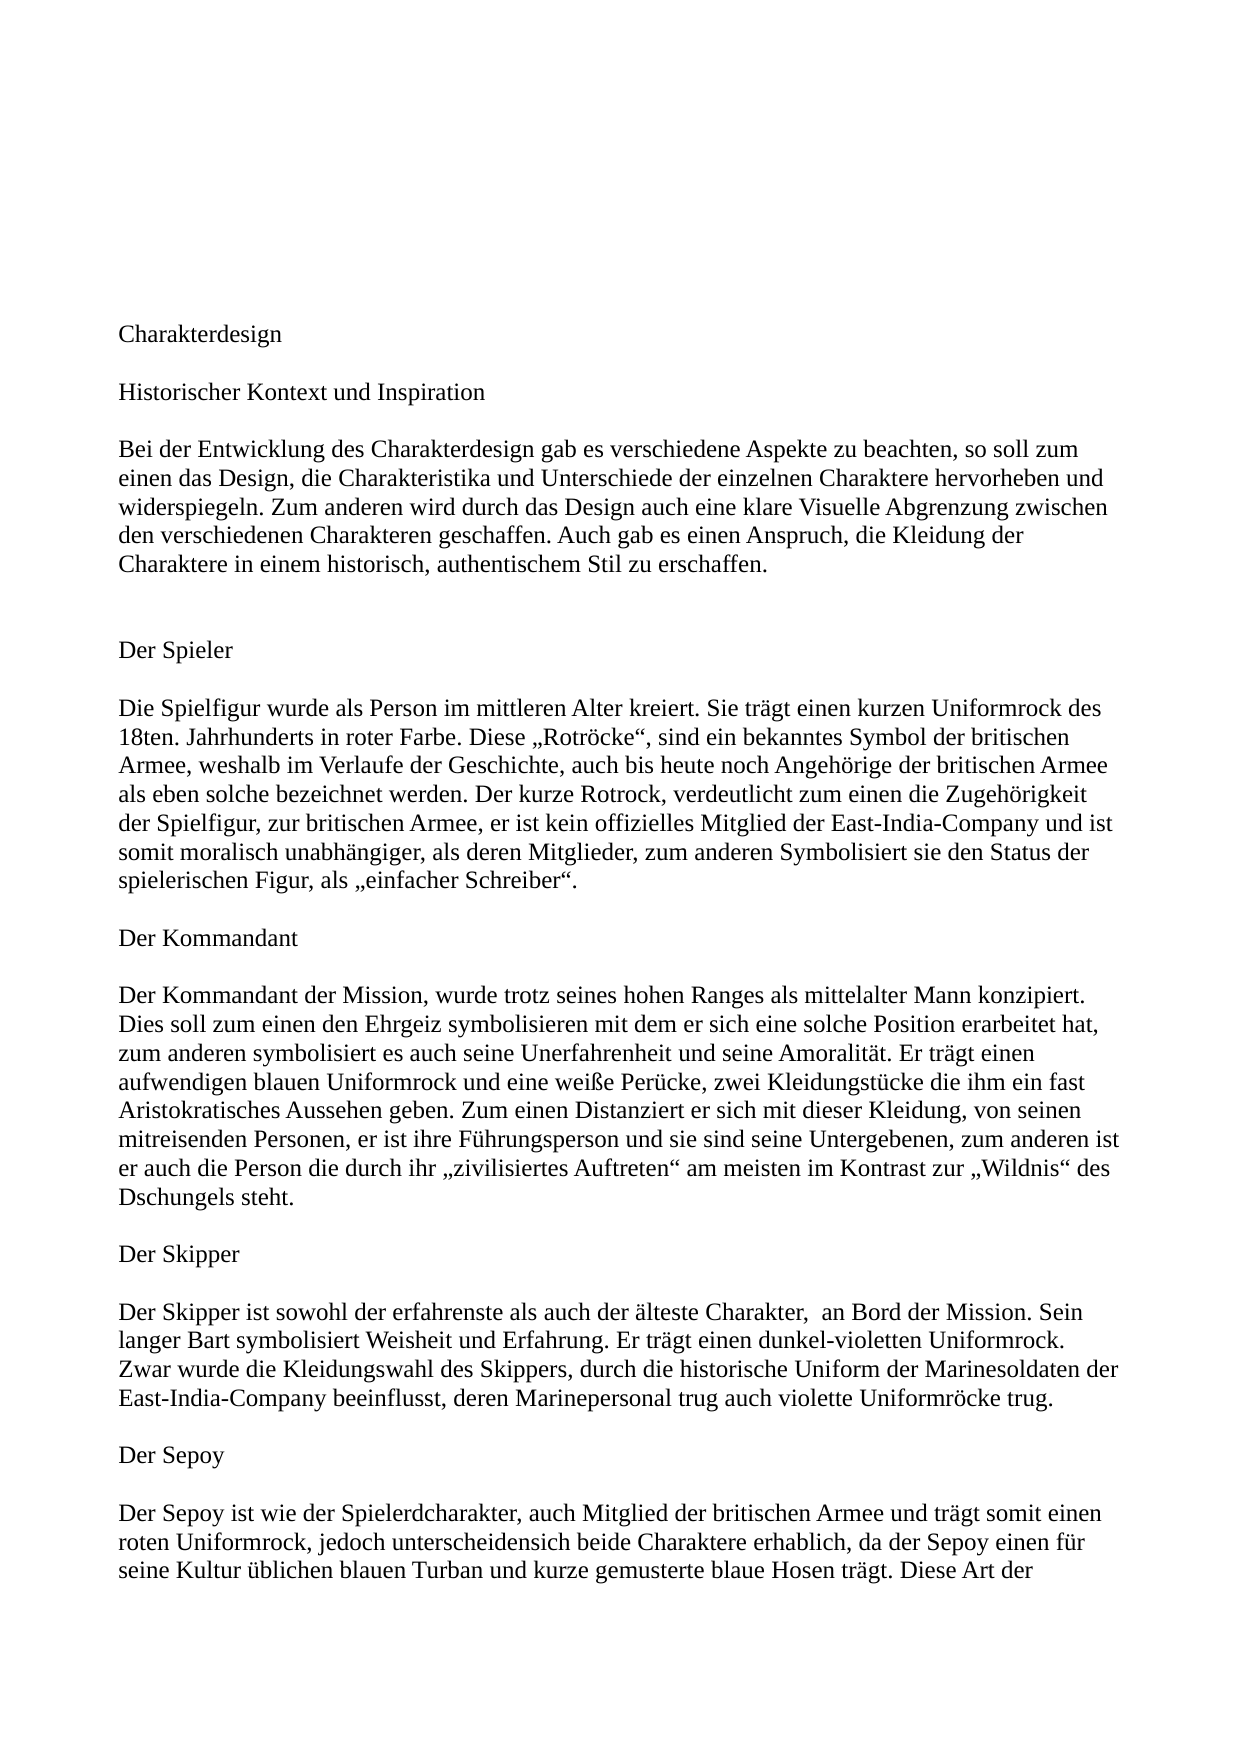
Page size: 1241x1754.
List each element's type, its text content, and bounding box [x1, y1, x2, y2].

text Der Skipper ist sowohl der erfahrenste als auch der älteste Charakter, an Bord der Mission. Sein langer Bart symbolisiert Weisheit und Erfahrung. Er trägt einen dunkel-violetten Uniformrock. Zwar wurde die Kleidungswahl des Skippers, durch die historische Uniform der Marinesoldaten der East-India-Company beeinflusst, deren Marinepersonal trug auch violette Uniformröcke trug. [118, 1297, 1122, 1412]
text Bei der Entwicklung des Charakterdesign gab es verschiedene Aspekte zu beachten, so soll zum einen das Design, die Charakteristika und Unterschiede der einzelnen Charaktere hervorheben und widerspiegeln. Zum anderen wird durch das Design auch eine klare Visuelle Abgrenzung zwischen den verschiedenen Charakteren geschaffen. Auch gab es einen Anspruch, die Kleidung der Charaktere in einem historisch, authentischem Stil zu erschaffen. [118, 434, 1122, 578]
text Die Spielfigur wurde als Person im mittleren Alter kreiert. Sie trägt einen kurzen Uniformrock des 18ten. Jahrhunderts in roter Farbe. Diese „Rotröcke“, sind ein bekanntes Symbol der britischen Armee, weshalb im Verlaufe der Geschichte, auch bis heute noch Angehörige der britischen Armee als eben solche bezeichnet werden. Der kurze Rotrock, verdeutlicht zum einen die Zugehörigkeit der Spielfigur, zur britischen Armee, er ist kein offizielles Mitglied der East-India-Company und ist somit moralisch unabhängiger, als deren Mitglieder, zum anderen Symbolisiert sie den Status der spielerischen Figur, als „einfacher Schreiber“. [118, 693, 1122, 894]
text Der Sepoy [118, 1441, 1122, 1469]
text Der Sepoy ist wie der Spielerdcharakter, auch Mitglied der britischen Armee und trägt somit einen roten Uniformrock, jedoch unterscheidensich beide Charaktere erhablich, da der Sepoy einen für seine Kultur üblichen blauen Turban und kurze gemusterte blaue Hosen trägt. Diese Art der [118, 1498, 1122, 1584]
text Der Kommandant [118, 923, 1122, 952]
text Der Spieler [118, 636, 1122, 664]
text Charakterdesign [118, 319, 1122, 348]
text Der Kommandant der Mission, wurde trotz seines hohen Ranges als mittelalter Mann konzipiert. Dies soll zum einen den Ehrgeiz symbolisieren mit dem er sich eine solche Position erarbeitet hat, zum anderen symbolisiert es auch seine Unerfahrenheit und seine Amoralität. Er trägt einen aufwendigen blauen Uniformrock und eine weiße Perücke, zwei Kleidungstücke die ihm ein fast Aristokratisches Aussehen geben. Zum einen Distanziert er sich mit dieser Kleidung, von seinen mitreisenden Personen, er ist ihre Führungsperson und sie sind seine Untergebenen, zum anderen ist er auch die Person die durch ihr „zivilisiertes Auftreten“ am meisten im Kontrast zur „Wildnis“ des Dschungels steht. [118, 981, 1122, 1211]
text Der Skipper [118, 1239, 1122, 1268]
text Historischer Kontext und Inspiration [118, 377, 1122, 406]
